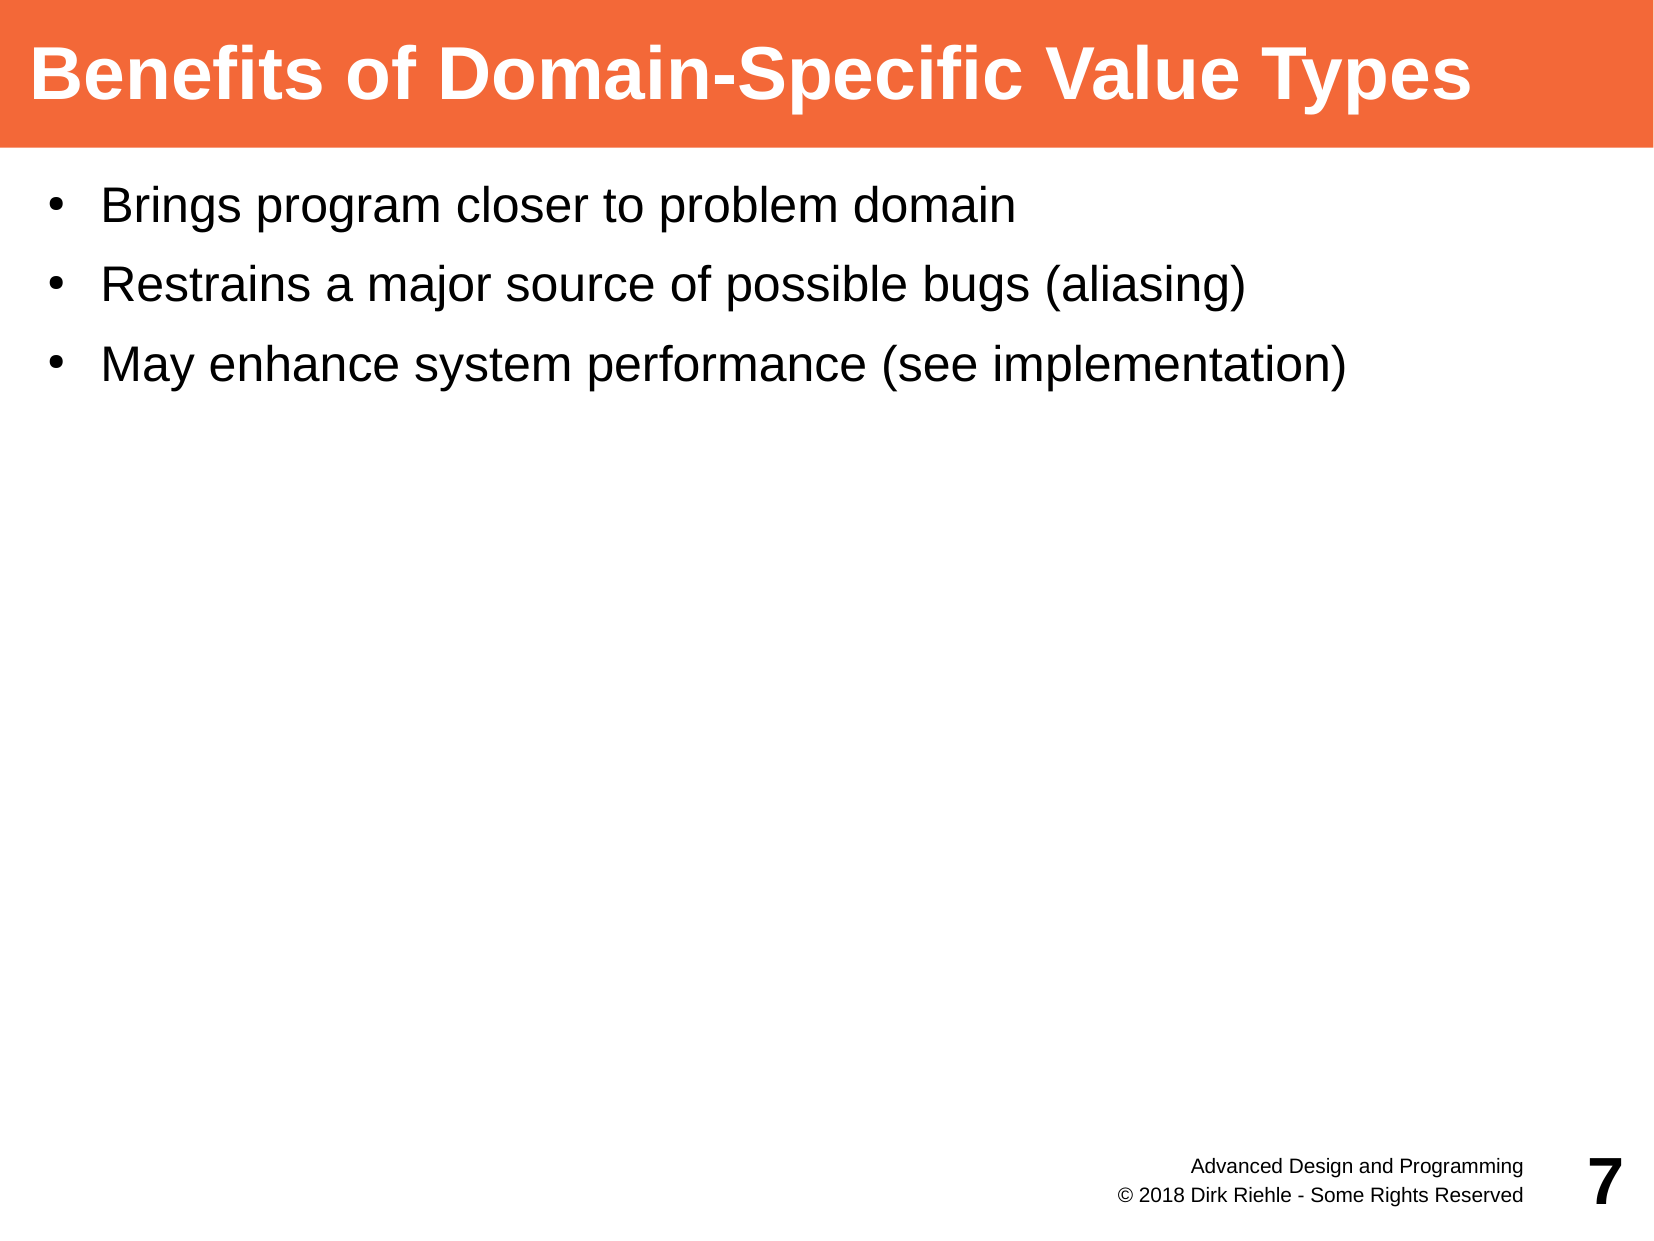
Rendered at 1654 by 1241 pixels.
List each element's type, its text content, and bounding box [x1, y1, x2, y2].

list Brings program closer to problem domain Restrains a major source of possible bugs (aliasing) May enhance system performance (see implementation) [29, 177, 1625, 1063]
title Benefits of Domain-Specific Value Types [0, 0, 1654, 148]
